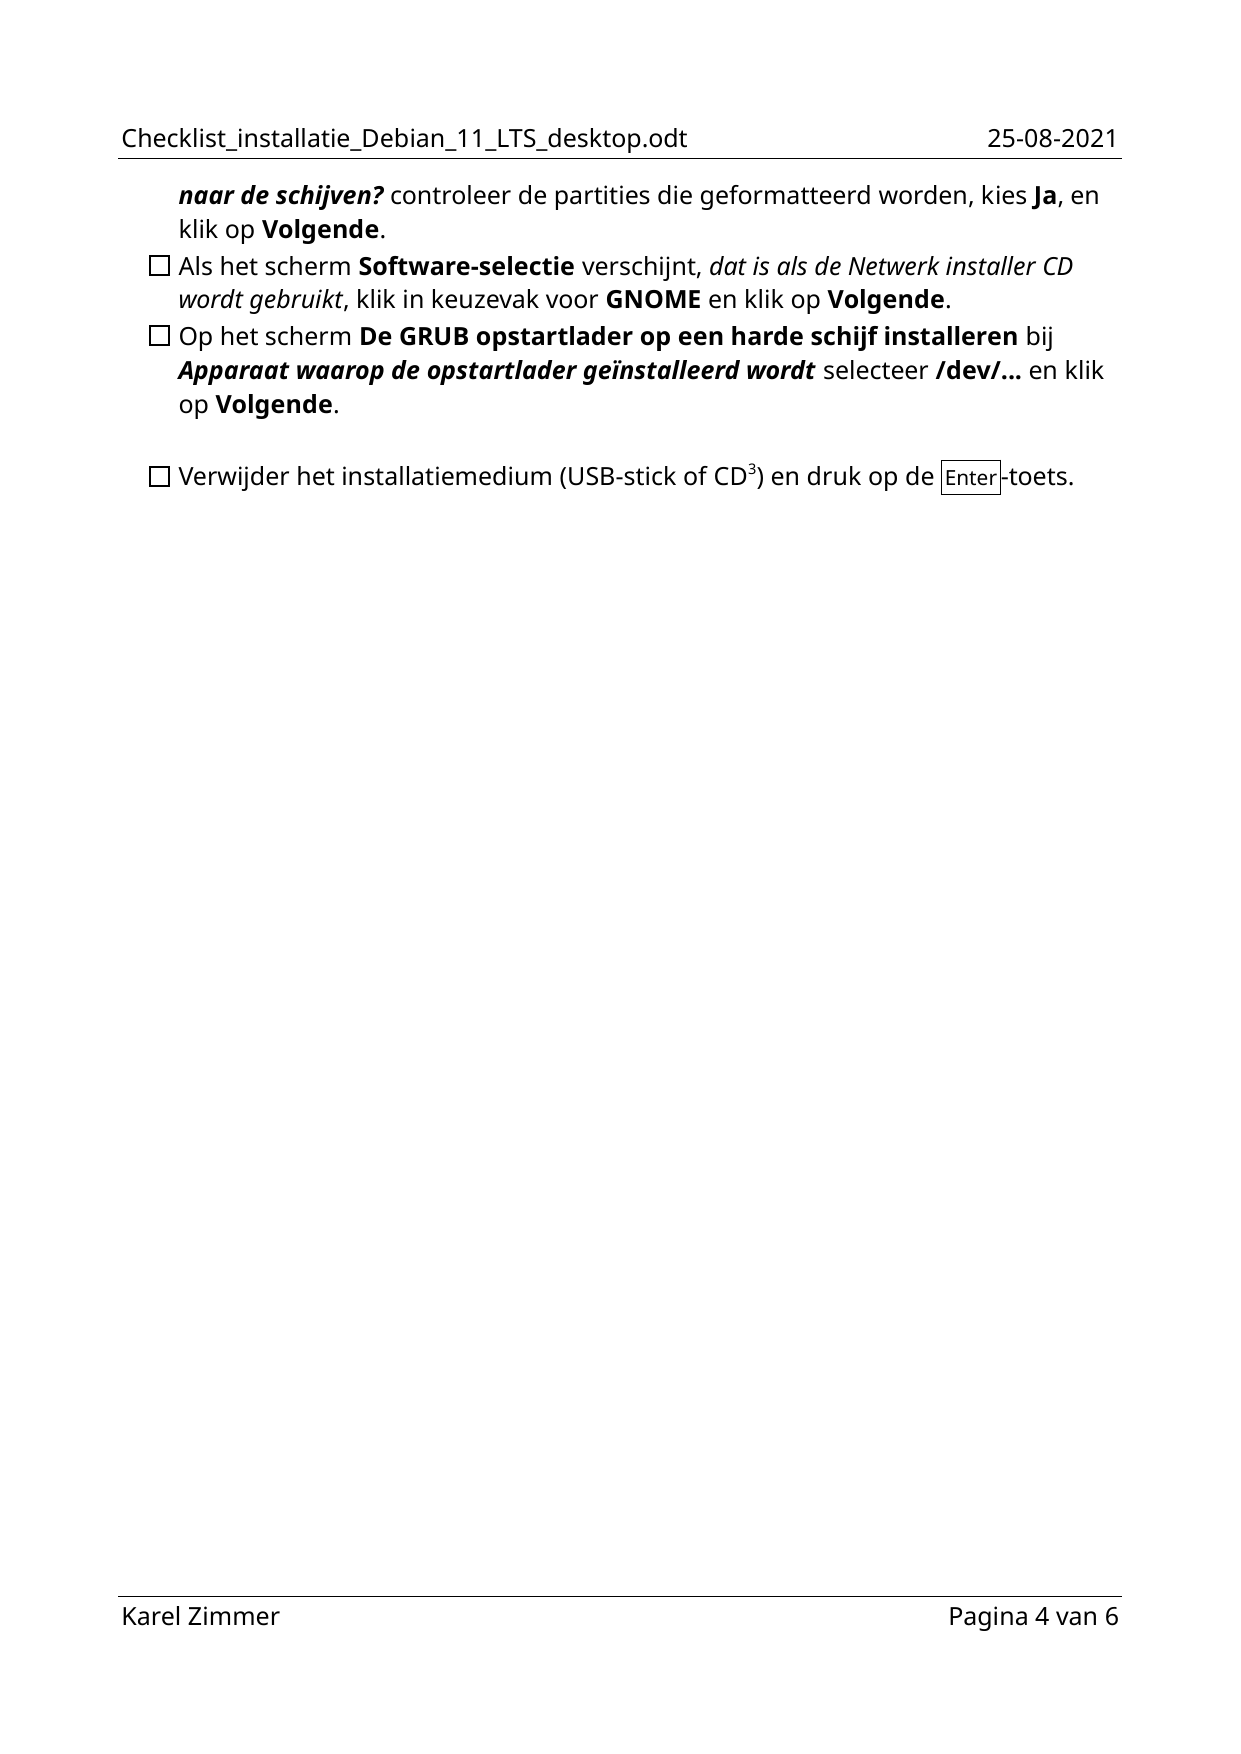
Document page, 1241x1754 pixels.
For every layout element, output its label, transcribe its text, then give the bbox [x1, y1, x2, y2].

table_cell Als het scherm Software-selectie verschijnt, dat is als de Netwerk installer CD wordt gebruikt, klik in keuzevak voor GNOME en klik op Volgende. [177, 247, 1121, 317]
table_cell [141, 247, 177, 317]
table_cell Verwijder het installatiemedium (USB-stick of CD3) en druk op de Enter-toets. [177, 458, 1121, 496]
table_cell [141, 177, 177, 247]
table_cell naar de schijven? controleer de partities die geformatteerd worden, kies Ja, en klik op Volgende. [177, 177, 1121, 247]
table_cell [141, 458, 177, 496]
table_cell [141, 422, 177, 458]
table_cell [141, 318, 177, 422]
table_cell [177, 422, 1121, 458]
table_cell Op het scherm De GRUB opstartlader op een harde schijf installeren bij Apparaat waarop de opstartlader geïnstalleerd wordt selecteer /dev/... en klik op Volgende. [177, 318, 1121, 422]
